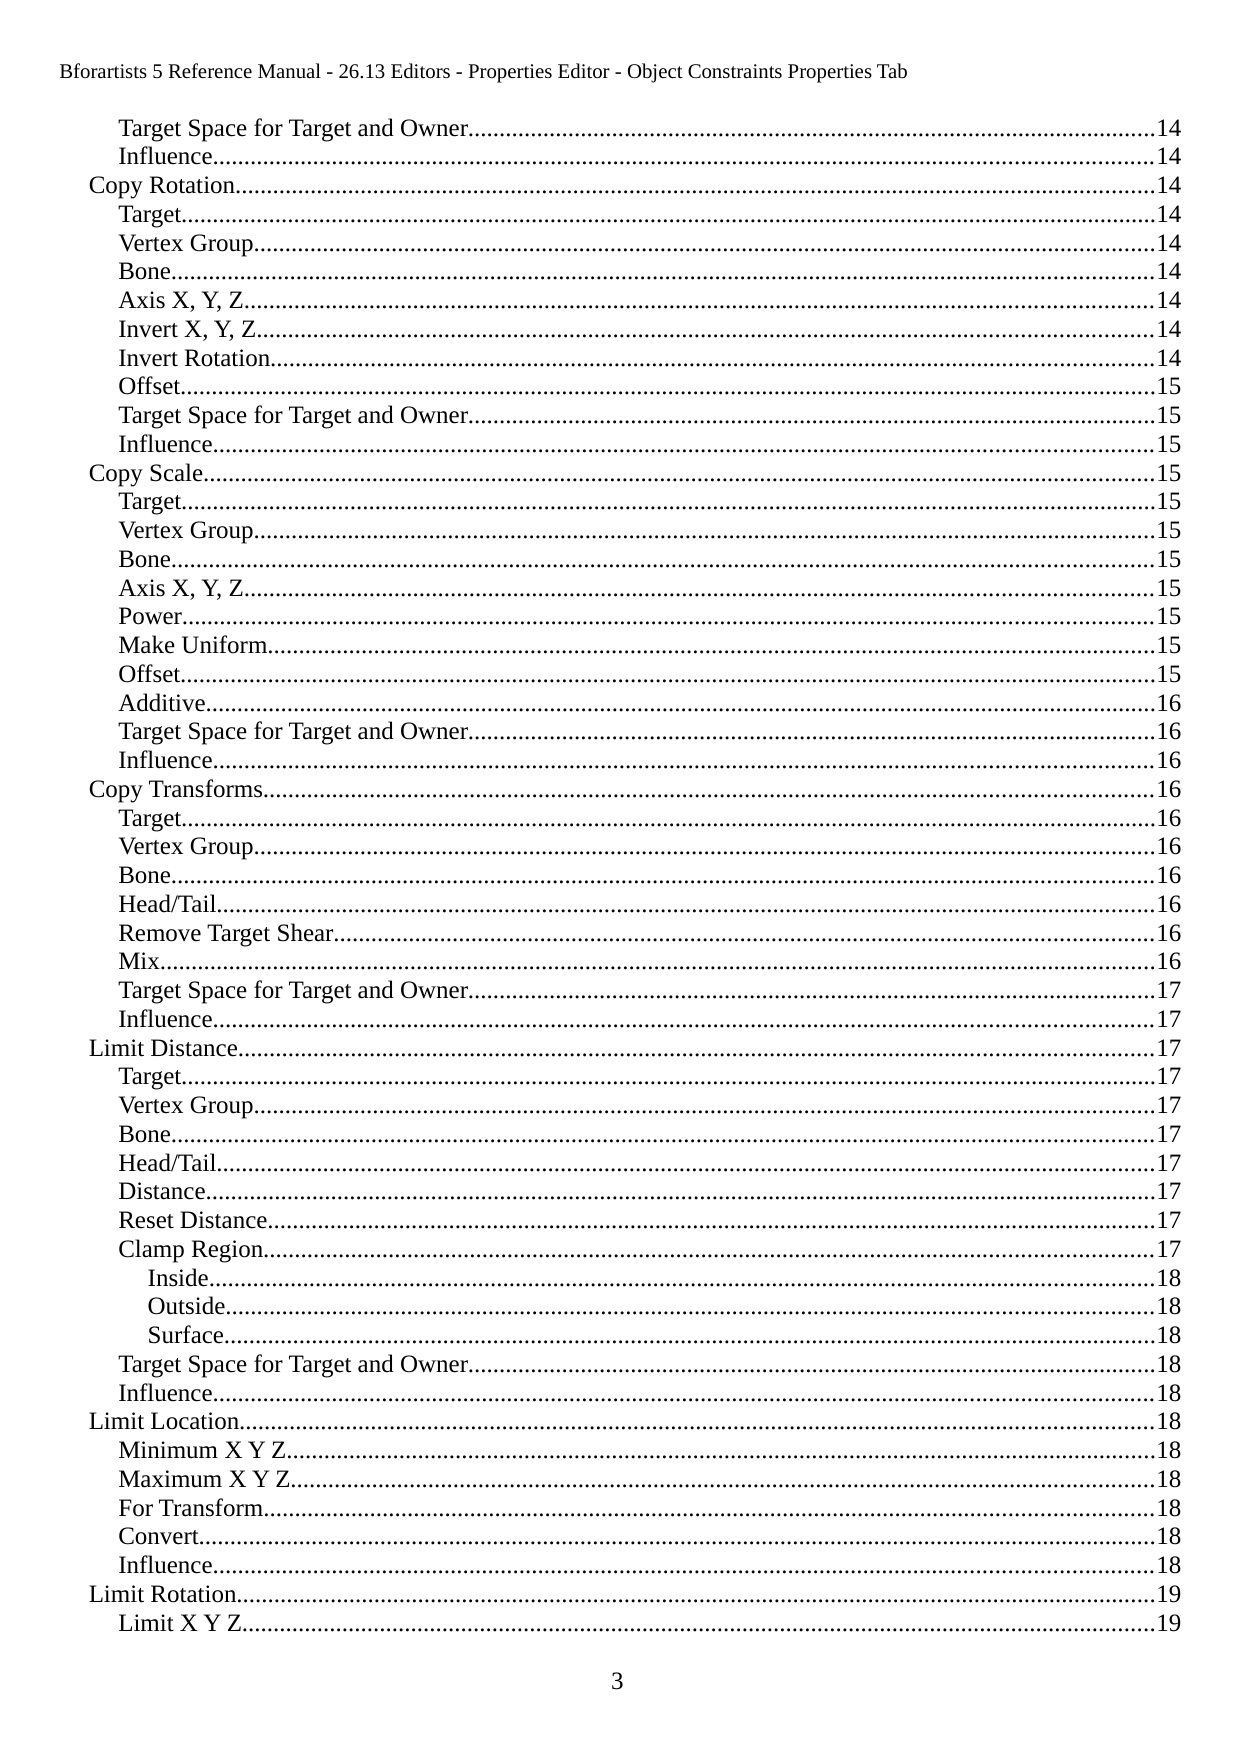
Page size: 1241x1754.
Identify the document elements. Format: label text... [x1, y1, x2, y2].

text Limit Rotation 19 [88, 1579, 1181, 1608]
text Distance 17 [118, 1176, 1181, 1205]
text Target 17 [118, 1061, 1181, 1090]
text Target Space for Target and Owner 18 [118, 1349, 1181, 1378]
text Vertex Group 15 [118, 515, 1181, 544]
text Head/Tail 16 [118, 889, 1181, 918]
text Copy Scale 15 [88, 458, 1181, 486]
text Inside 18 [147, 1263, 1181, 1291]
text Additive 16 [118, 688, 1181, 716]
text Target Space for Target and Owner 16 [118, 716, 1181, 745]
text Bone 15 [118, 544, 1181, 573]
text Power 15 [118, 601, 1181, 630]
text Target 14 [118, 199, 1181, 228]
text Minimum X Y Z 18 [118, 1435, 1181, 1464]
text Copy Rotation 14 [88, 170, 1181, 199]
text Influence 15 [118, 429, 1181, 458]
text Influence 18 [118, 1550, 1181, 1579]
text Reset Distance 17 [118, 1205, 1181, 1234]
text Influence 17 [118, 1004, 1181, 1033]
text Remove Target Shear 16 [118, 918, 1181, 946]
text Head/Tail 17 [118, 1148, 1181, 1176]
text Influence 14 [118, 141, 1181, 170]
text Copy Transforms 16 [88, 774, 1181, 803]
text For Transform 18 [118, 1493, 1181, 1521]
text Mix 16 [118, 946, 1181, 975]
text Convert 18 [118, 1521, 1181, 1550]
text Invert X, Y, Z 14 [118, 314, 1181, 343]
text Bone 17 [118, 1119, 1181, 1148]
text Target 15 [118, 486, 1181, 515]
text Clamp Region 17 [118, 1234, 1181, 1263]
text Target 16 [118, 803, 1181, 831]
text Bone 14 [118, 256, 1181, 285]
text Vertex Group 16 [118, 831, 1181, 860]
text Limit Location 18 [88, 1406, 1181, 1435]
text Limit X Y Z 19 [118, 1608, 1181, 1636]
text Maximum X Y Z 18 [118, 1464, 1181, 1493]
text Influence 16 [118, 745, 1181, 774]
text Influence 18 [118, 1378, 1181, 1406]
text Offset 15 [118, 371, 1181, 400]
text Outside 18 [147, 1291, 1181, 1320]
text Surface 18 [147, 1320, 1181, 1349]
text Target Space for Target and Owner 17 [118, 975, 1181, 1004]
text Axis X, Y, Z 14 [118, 285, 1181, 314]
text Offset 15 [118, 659, 1181, 688]
text Vertex Group 14 [118, 228, 1181, 256]
text Vertex Group 17 [118, 1090, 1181, 1119]
text Invert Rotation 14 [118, 343, 1181, 371]
text Make Uniform 15 [118, 630, 1181, 659]
text Axis X, Y, Z 15 [118, 573, 1181, 601]
text Target Space for Target and Owner 14 [118, 113, 1181, 141]
text Target Space for Target and Owner 15 [118, 400, 1181, 429]
text Limit Distance 17 [88, 1033, 1181, 1061]
text Bone 16 [118, 860, 1181, 889]
